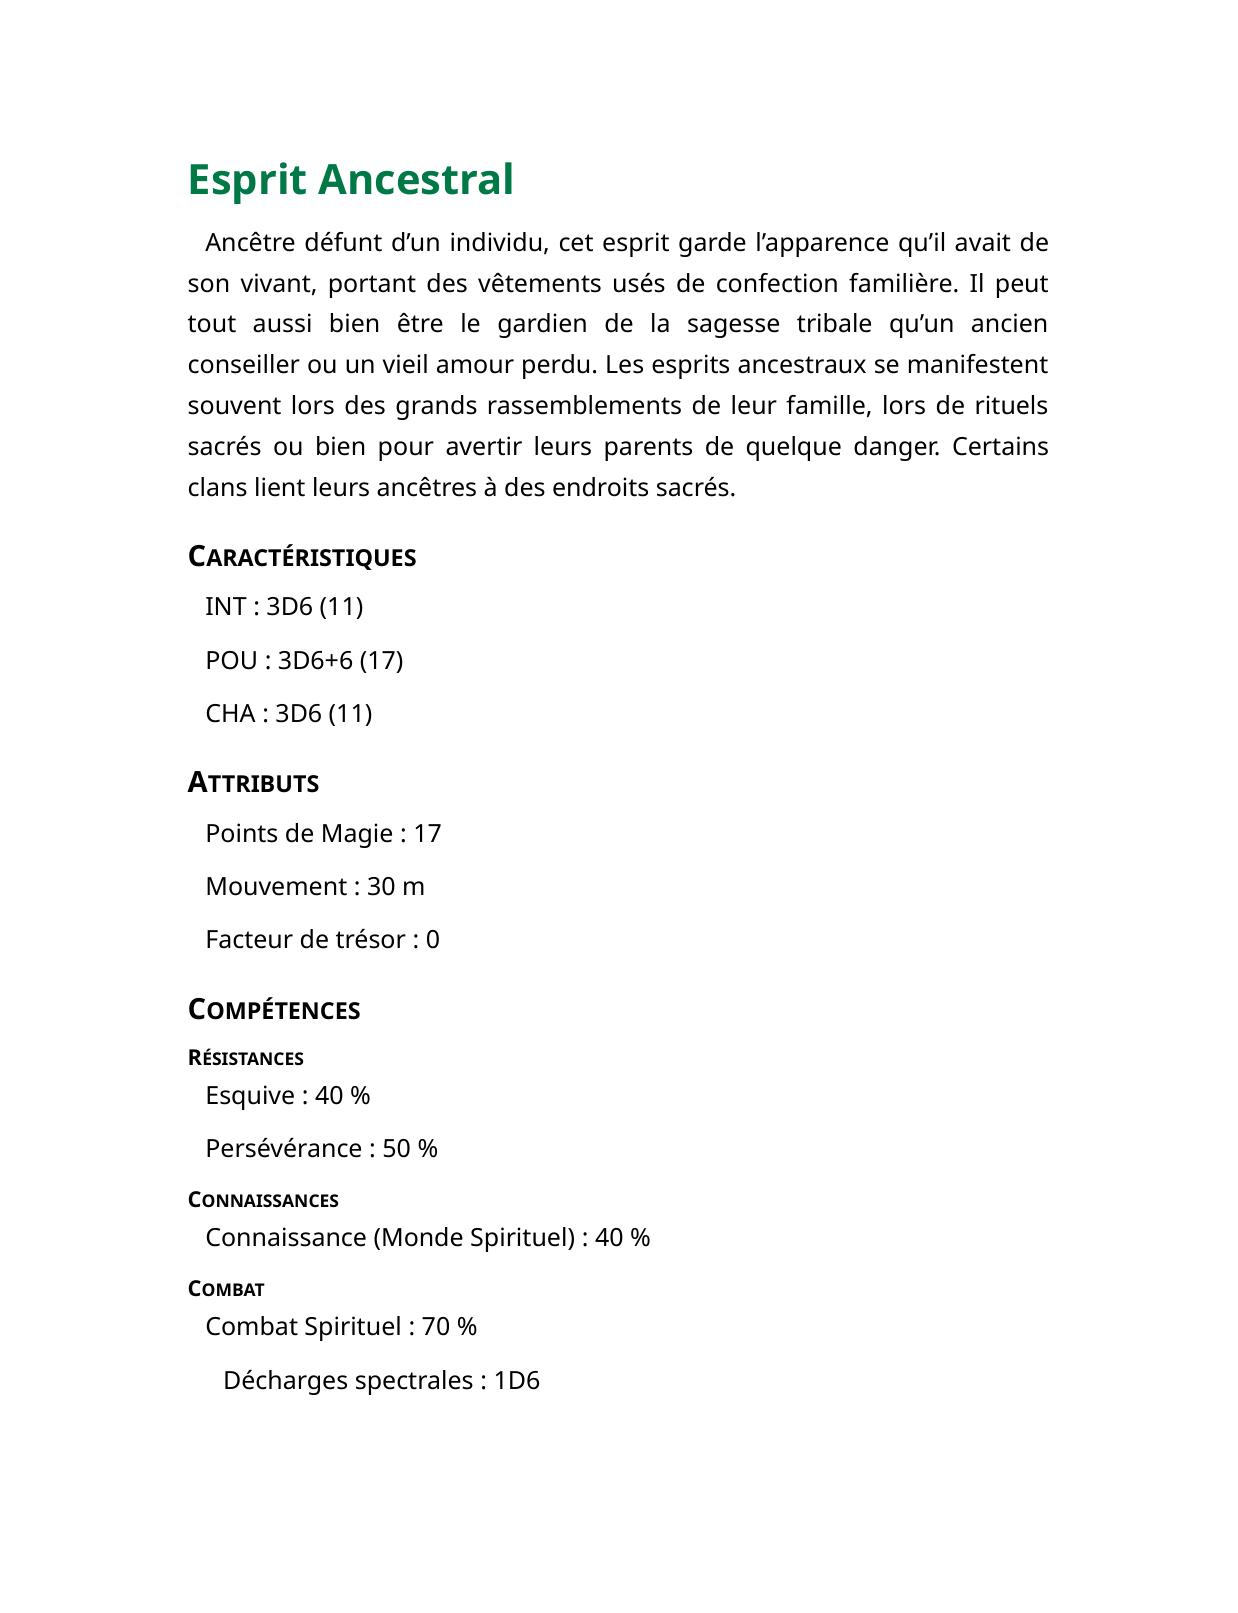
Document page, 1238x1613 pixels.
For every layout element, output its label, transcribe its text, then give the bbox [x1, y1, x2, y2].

text Résistances [187, 1042, 1050, 1072]
text Esprit Ancestral [187, 150, 1050, 207]
text Mouvement : 30 m [187, 869, 1050, 903]
text Esquive : 40 % [187, 1077, 1050, 1112]
text Ancêtre défunt d’un individu, cet esprit garde l’apparence qu’il avait de son vivant, portant des vêtements usés de confection familière. Il peut tout aussi bien être le gardien de la sagesse tribale qu’un ancien conseiller ou un vieil amour perdu. Les esprits ancestraux se manifestent souvent lors des grands rassemblements de leur famille, lors de rituels sacrés ou bien pour avertir leurs parents de quelque danger. Certains clans lient leurs ancêtres à des endroits sacrés. [187, 224, 1050, 503]
text Facteur de trésor : 0 [187, 922, 1050, 956]
list Décharges spectrales : 1D6 [223, 1362, 1050, 1396]
text Connaissances [187, 1184, 1050, 1214]
text Caractéristiques [187, 535, 1050, 575]
text Compétences [187, 988, 1050, 1028]
text INT : 3D6 (11) [187, 589, 1050, 623]
text Persévérance : 50 % [187, 1131, 1050, 1165]
text Connaissance (Monde Spirituel) : 40 % [187, 1220, 1050, 1254]
text POU : 3D6+6 (17) [187, 642, 1050, 676]
text Attributs [187, 762, 1050, 801]
text Combat [187, 1273, 1050, 1303]
text Points de Magie : 17 [187, 815, 1050, 849]
text Combat Spirituel : 70 % [187, 1309, 1050, 1343]
text CHA : 3D6 (11) [187, 696, 1050, 730]
